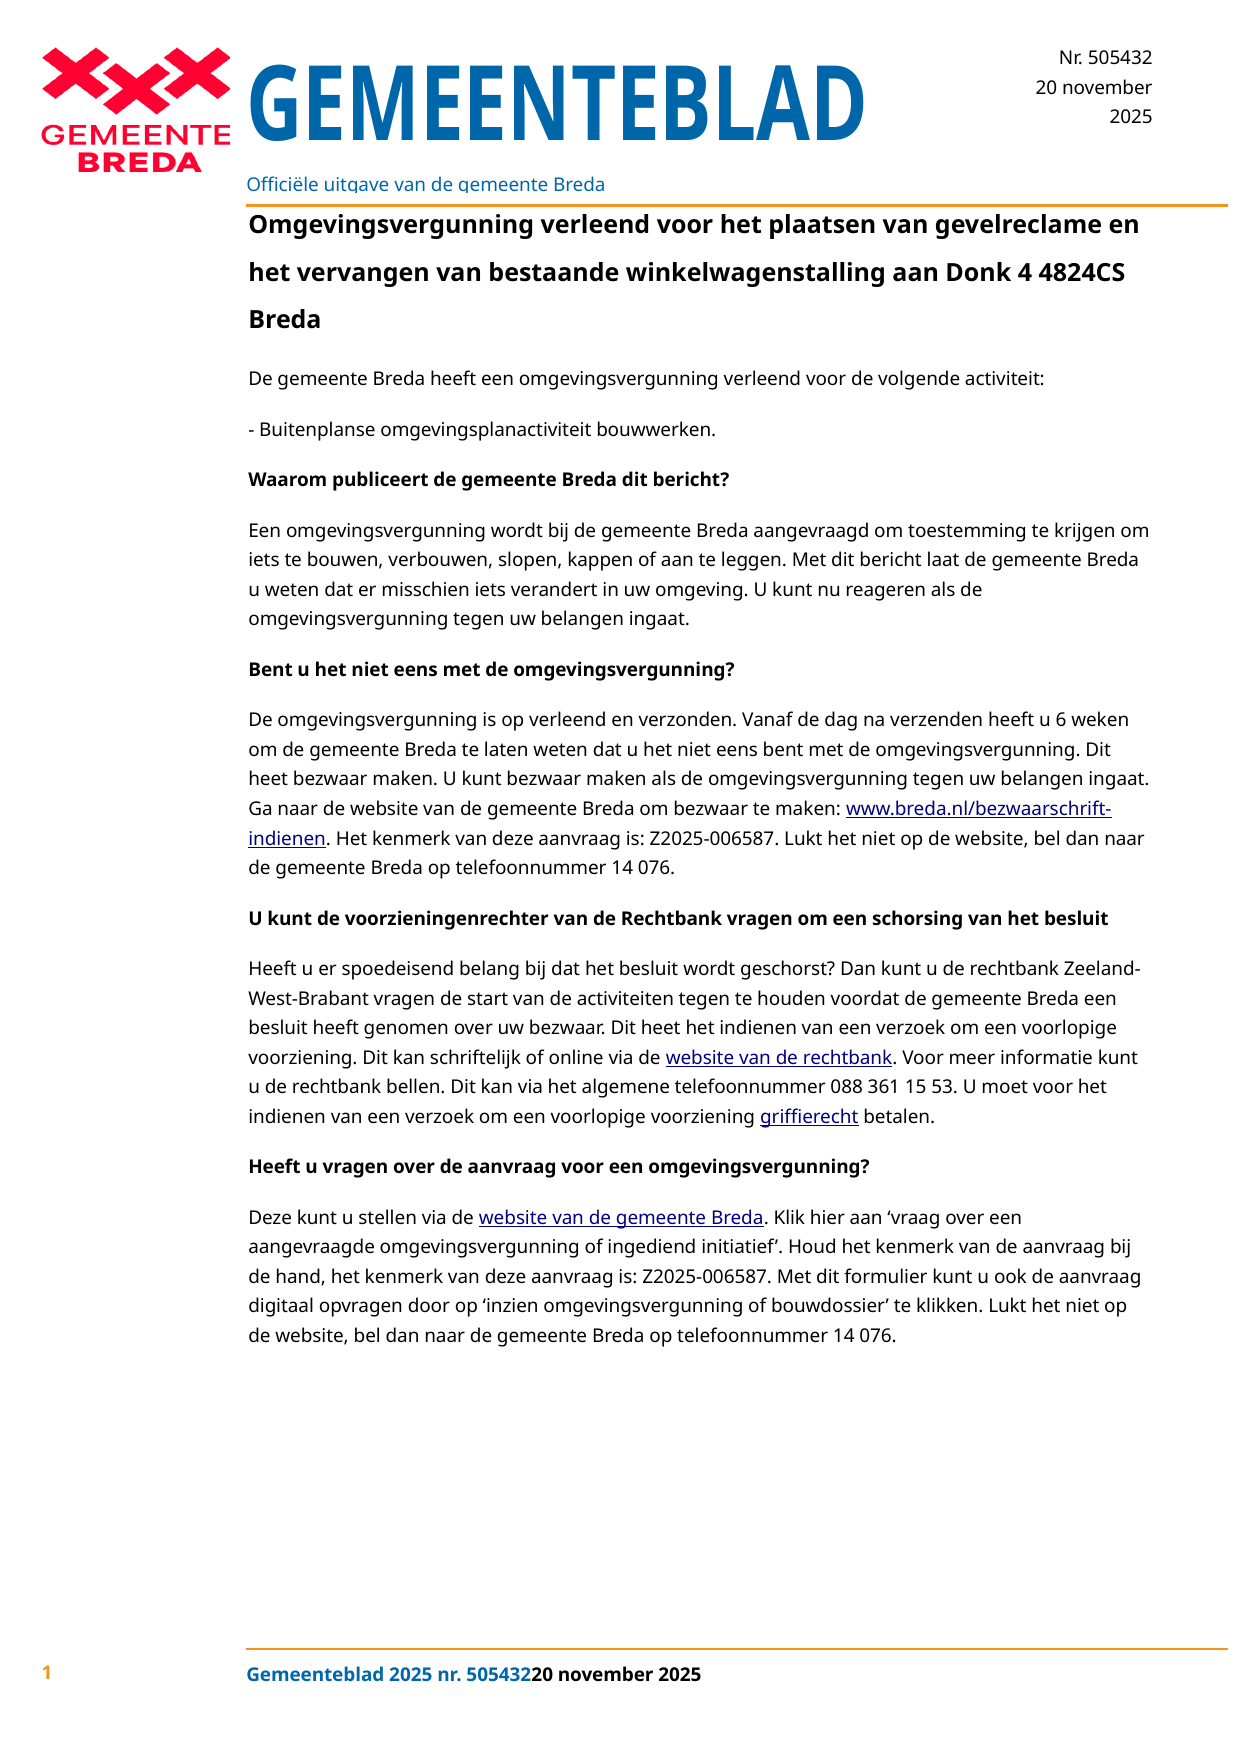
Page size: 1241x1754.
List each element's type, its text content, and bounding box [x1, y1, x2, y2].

picture [41, 47, 231, 172]
text Deze kunt u stellen via de website van de gemeente Breda. Klik hier aan ‘vraag over een aangevraagde omgevingsvergunning of ingediend initiatief’. Houd het kenmerk van de aanvraag bij de hand, het kenmerk van deze aanvraag is: Z2025-006587. Met dit formulier kunt u ook de aanvraag digitaal opvragen door op ‘inzien omgevingsvergunning of bouwdossier’ te klikken. Lukt het niet op de website, bel dan naar de gemeente Breda op telefoonnummer 14 076. [248, 1204, 1152, 1348]
text - Buitenplanse omgevingsplanactiviteit bouwwerken. [248, 416, 1152, 442]
text U kunt de voorzieningenrechter van de Rechtbank vragen om een schorsing van het besluit [248, 905, 1152, 930]
text Waarom publiceert de gemeente Breda dit bericht? [248, 466, 1152, 492]
text De omgevingsvergunning is op verleend en verzonden. Vanaf de dag na verzenden heeft u 6 weken om de gemeente Breda te laten weten dat u het niet eens bent met de omgevingsvergunning. Dit heet bezwaar maken. U kunt bezwaar maken als de omgevingsvergunning tegen uw belangen ingaat. Ga naar de website van de gemeente Breda om bezwaar te maken: www.breda.nl/bezwaarschrift-indienen. Het kenmerk van deze aanvraag is: Z2025-006587. Lukt het niet op de website, bel dan naar de gemeente Breda op telefoonnummer 14 076. [248, 706, 1152, 880]
text De gemeente Breda heeft een omgevingsvergunning verleend voor de volgende activiteit: [248, 366, 1152, 391]
text Heeft u er spoedeisend belang bij dat het besluit wordt geschorst? Dan kunt u de rechtbank Zeeland-West-Brabant vragen de start van de activiteiten tegen te houden voordat de gemeente Breda een besluit heeft genomen over uw bezwaar. Dit heet het indienen van een verzoek om een voorlopige voorziening. Dit kan schriftelijk of online via de website van de rechtbank. Voor meer informatie kunt u de rechtbank bellen. Dit kan via het algemene telefoonnummer 088 361 15 53. U moet voor het indienen van een verzoek om een voorlopige voorziening griffierecht betalen. [248, 955, 1152, 1129]
text Omgevingsvergunning verleend voor het plaatsen van gevelreclame en het vervangen van bestaande winkelwagenstalling aan Donk 4 4824CS Breda [248, 207, 1152, 336]
text Een omgevingsvergunning wordt bij de gemeente Breda aangevraagd om toestemming te krijgen om iets te bouwen, verbouwen, slopen, kappen of aan te leggen. Met dit bericht laat de gemeente Breda u weten dat er misschien iets verandert in uw omgeving. U kunt nu reageren als de omgevingsvergunning tegen uw belangen ingaat. [248, 517, 1152, 631]
text Bent u het niet eens met de omgevingsvergunning? [248, 656, 1152, 682]
text Heeft u vragen over de aanvraag voor een omgevingsvergunning? [248, 1153, 1152, 1179]
